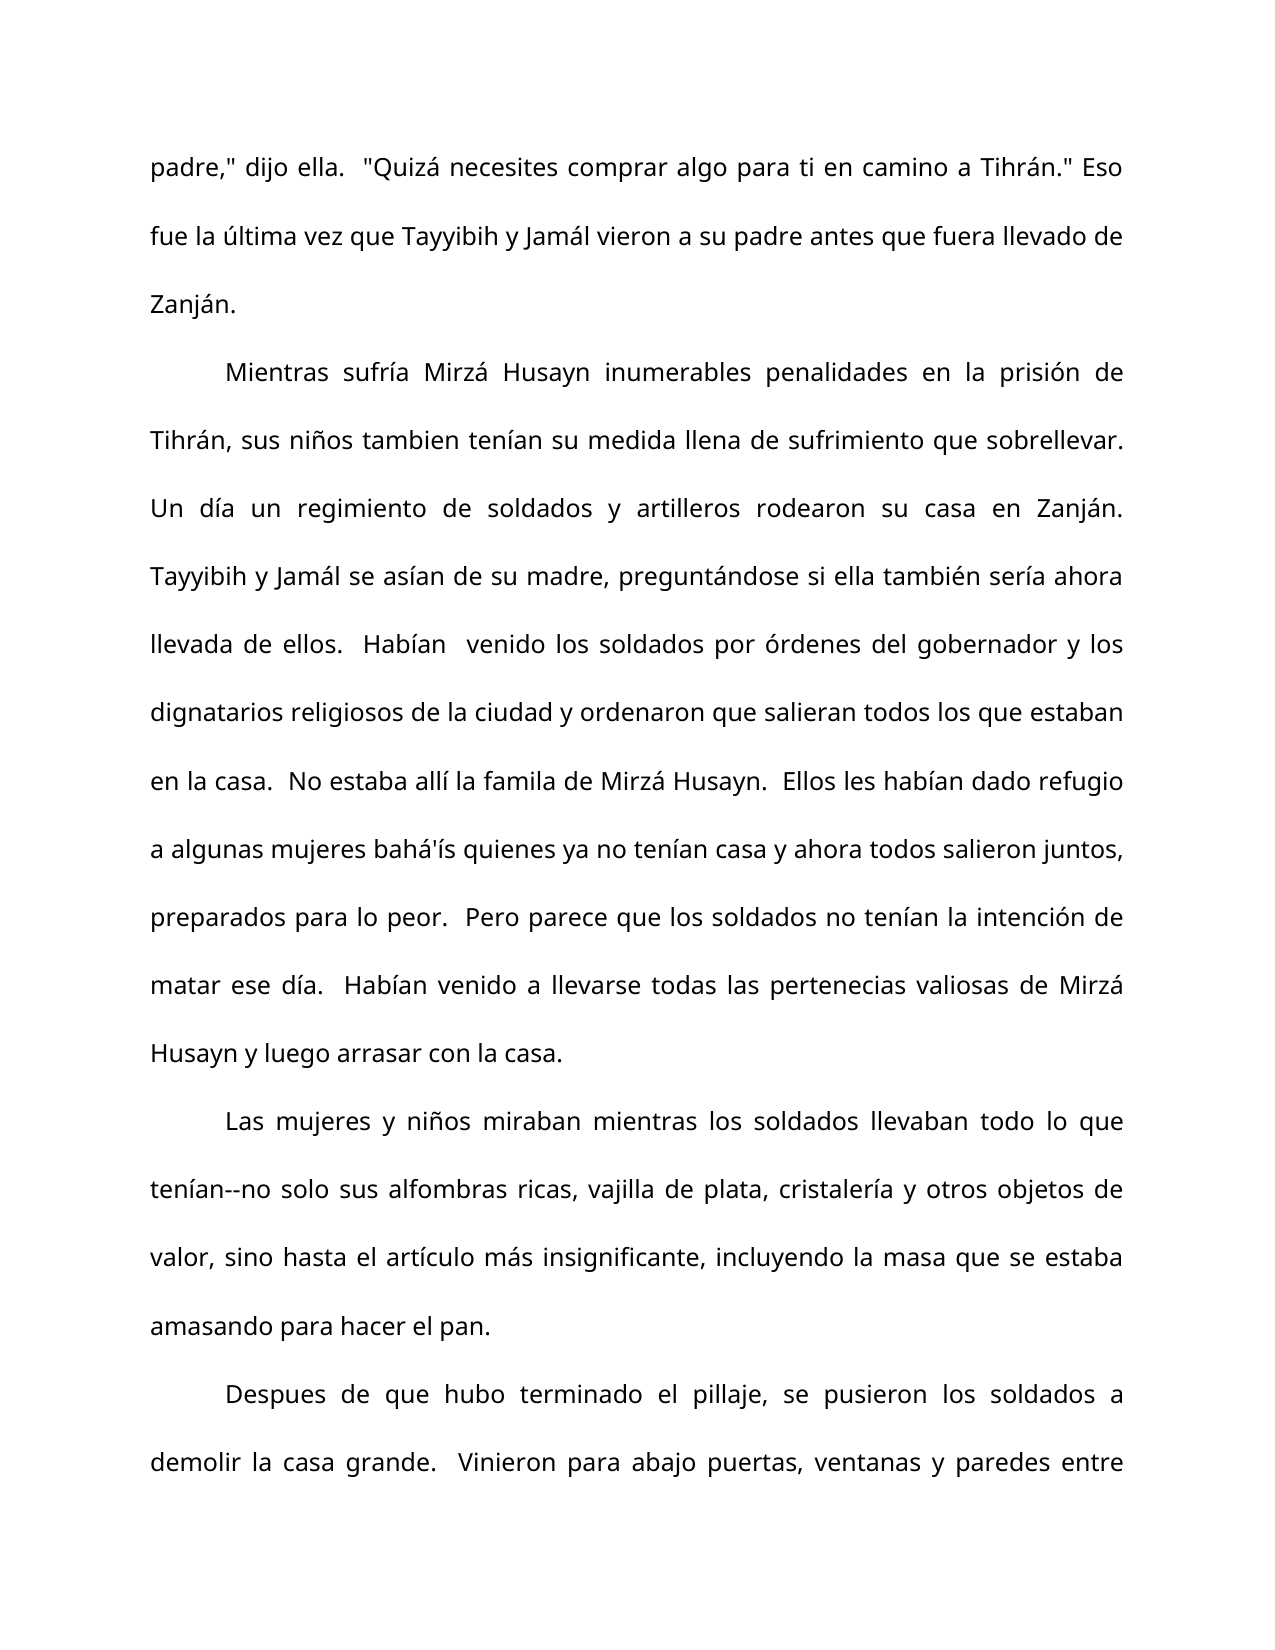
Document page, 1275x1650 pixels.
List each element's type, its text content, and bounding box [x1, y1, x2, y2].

text Las mujeres y niños miraban mientras los soldados llevaban todo lo que tenían--no solo sus alfombras ricas, vajilla de plata, cristalería y otros objetos de valor, sino hasta el artículo más insignificante, incluyendo la masa que se estaba amasando para hacer el pan. [150, 1104, 1125, 1342]
text Despues de que hubo terminado el pillaje, se pusieron los soldados a demolir la casa grande. Vinieron para abajo puertas, ventanas y paredes entre [150, 1376, 1125, 1478]
text padre," dijo ella. "Quizá necesites comprar algo para ti en camino a Tihrán." Eso fue la última vez que Tayyibih y Jamál vieron a su padre antes que fuera llevado de Zanján. [150, 150, 1125, 320]
text Mientras sufría Mirzá Husayn inumerables penalidades en la prisión de Tihrán, sus niños tambien tenían su medida llena de sufrimiento que sobrellevar. Un día un regimiento de soldados y artilleros rodearon su casa en Zanján. Tayyibih y Jamál se asían de su madre, preguntándose si ella también sería ahora llevada de ellos. Habían venido los soldados por órdenes del gobernador y los dignatarios religiosos de la ciudad y ordenaron que salieran todos los que estaban en la casa. No estaba allí la famila de Mirzá Husayn. Ellos les habían dado refugio a algunas mujeres bahá'ís quienes ya no tenían casa y ahora todos salieron juntos, preparados para lo peor. Pero parece que los soldados no tenían la intención de matar ese día. Habían venido a llevarse todas las pertenecias valiosas de Mirzá Husayn y luego arrasar con la casa. [150, 354, 1125, 1070]
